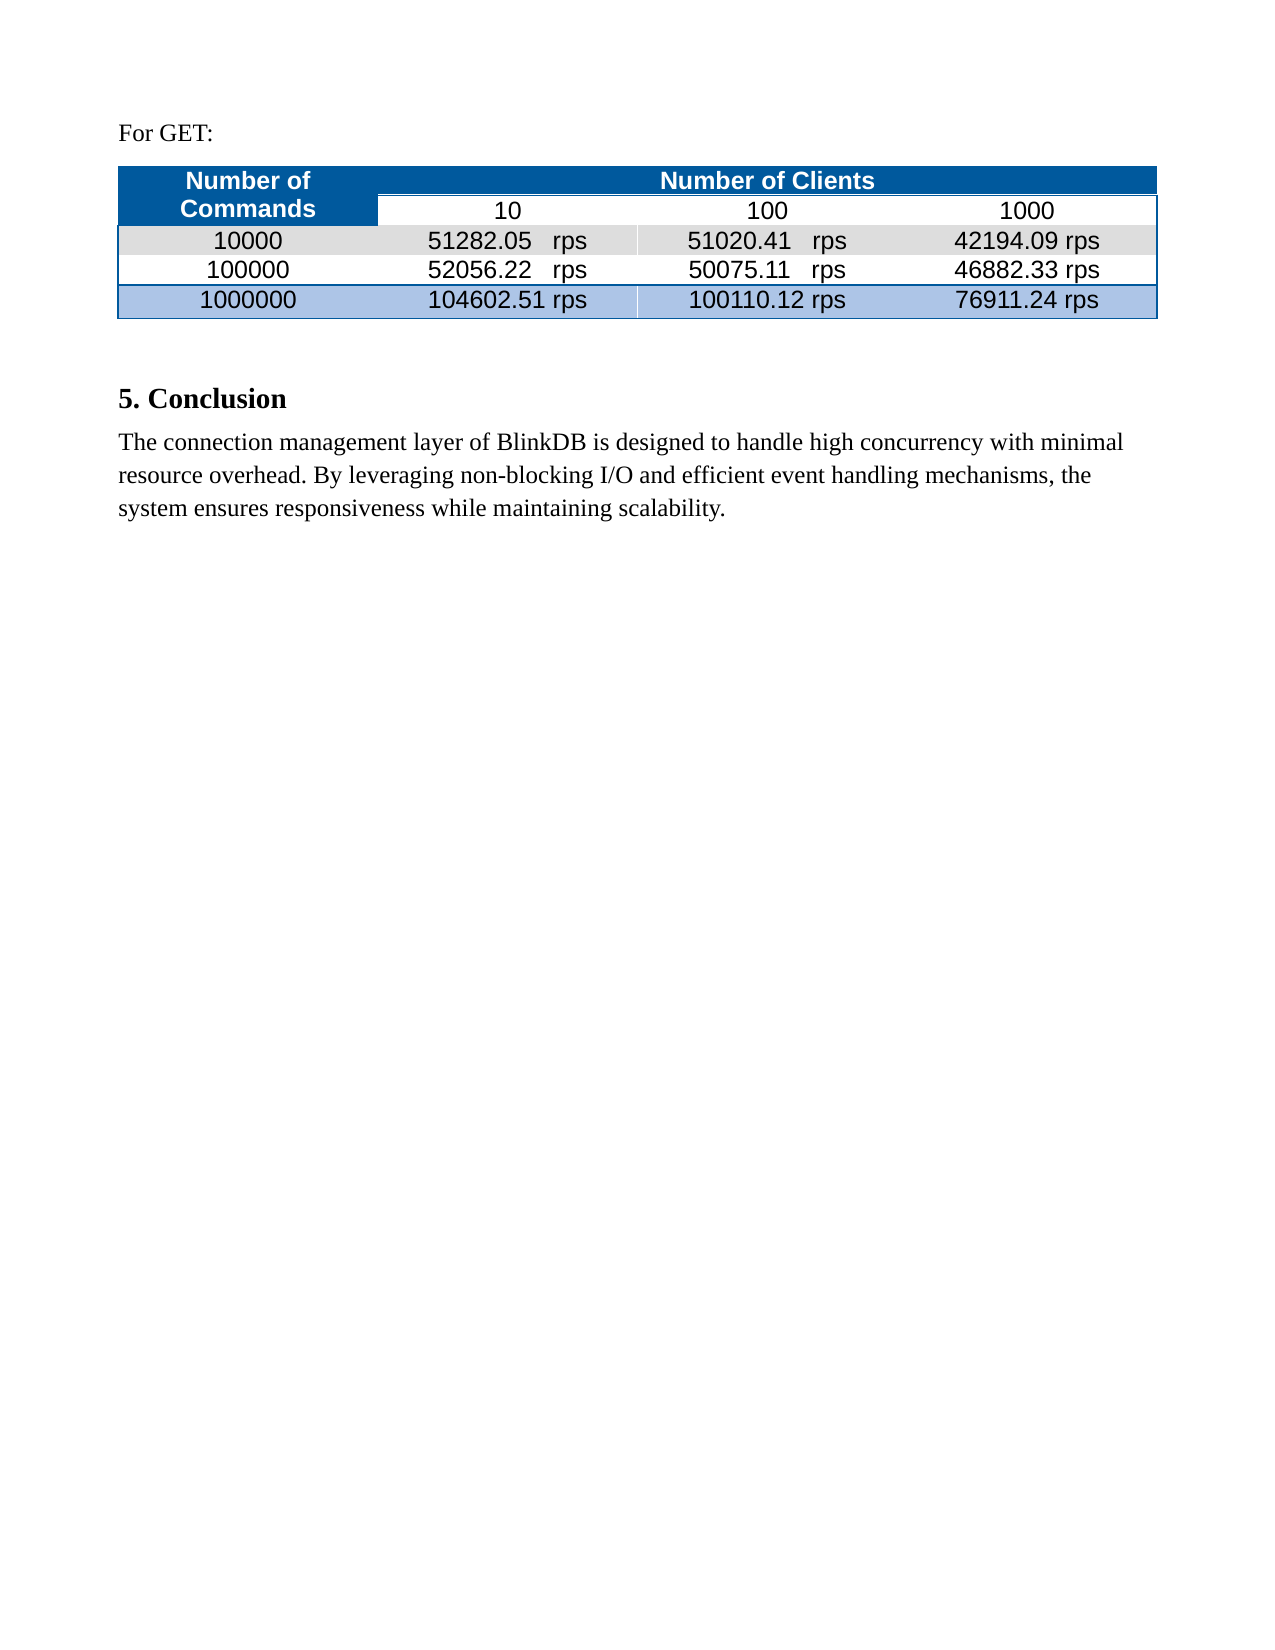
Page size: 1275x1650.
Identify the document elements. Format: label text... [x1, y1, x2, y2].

table_cell 42194.09 rps [897, 225, 1156, 255]
table_cell 100000 [119, 255, 378, 284]
text The connection management layer of BlinkDB is designed to handle high concurrency with minimal resource overhead. By leveraging non-blocking I/O and efficient event handling mechanisms, the system ensures responsiveness while maintaining scalability. [118, 427, 1157, 522]
table_cell 51020.41 rps [638, 225, 897, 255]
table_header Number of Commands [118, 166, 378, 225]
table_cell 50075.11 rps [638, 255, 897, 284]
table_cell 52056.22 rps [378, 255, 637, 284]
table_header Number of Clients [378, 166, 1157, 194]
table_cell 46882.33 rps [897, 255, 1156, 284]
table_cell 1000000 [119, 286, 378, 318]
table_cell 1000 [897, 196, 1156, 225]
table_cell 10000 [119, 226, 378, 255]
table_cell 100 [638, 196, 897, 225]
table_cell 100110.12 rps [638, 286, 897, 318]
table_cell 104602.51 rps [378, 286, 637, 318]
subtitle 5. Conclusion [118, 381, 1157, 415]
table_cell 76911.24 rps [897, 286, 1156, 318]
table_cell 51282.05 rps [378, 225, 637, 255]
table_cell 10 [378, 196, 637, 225]
text For GET: [118, 118, 1157, 147]
